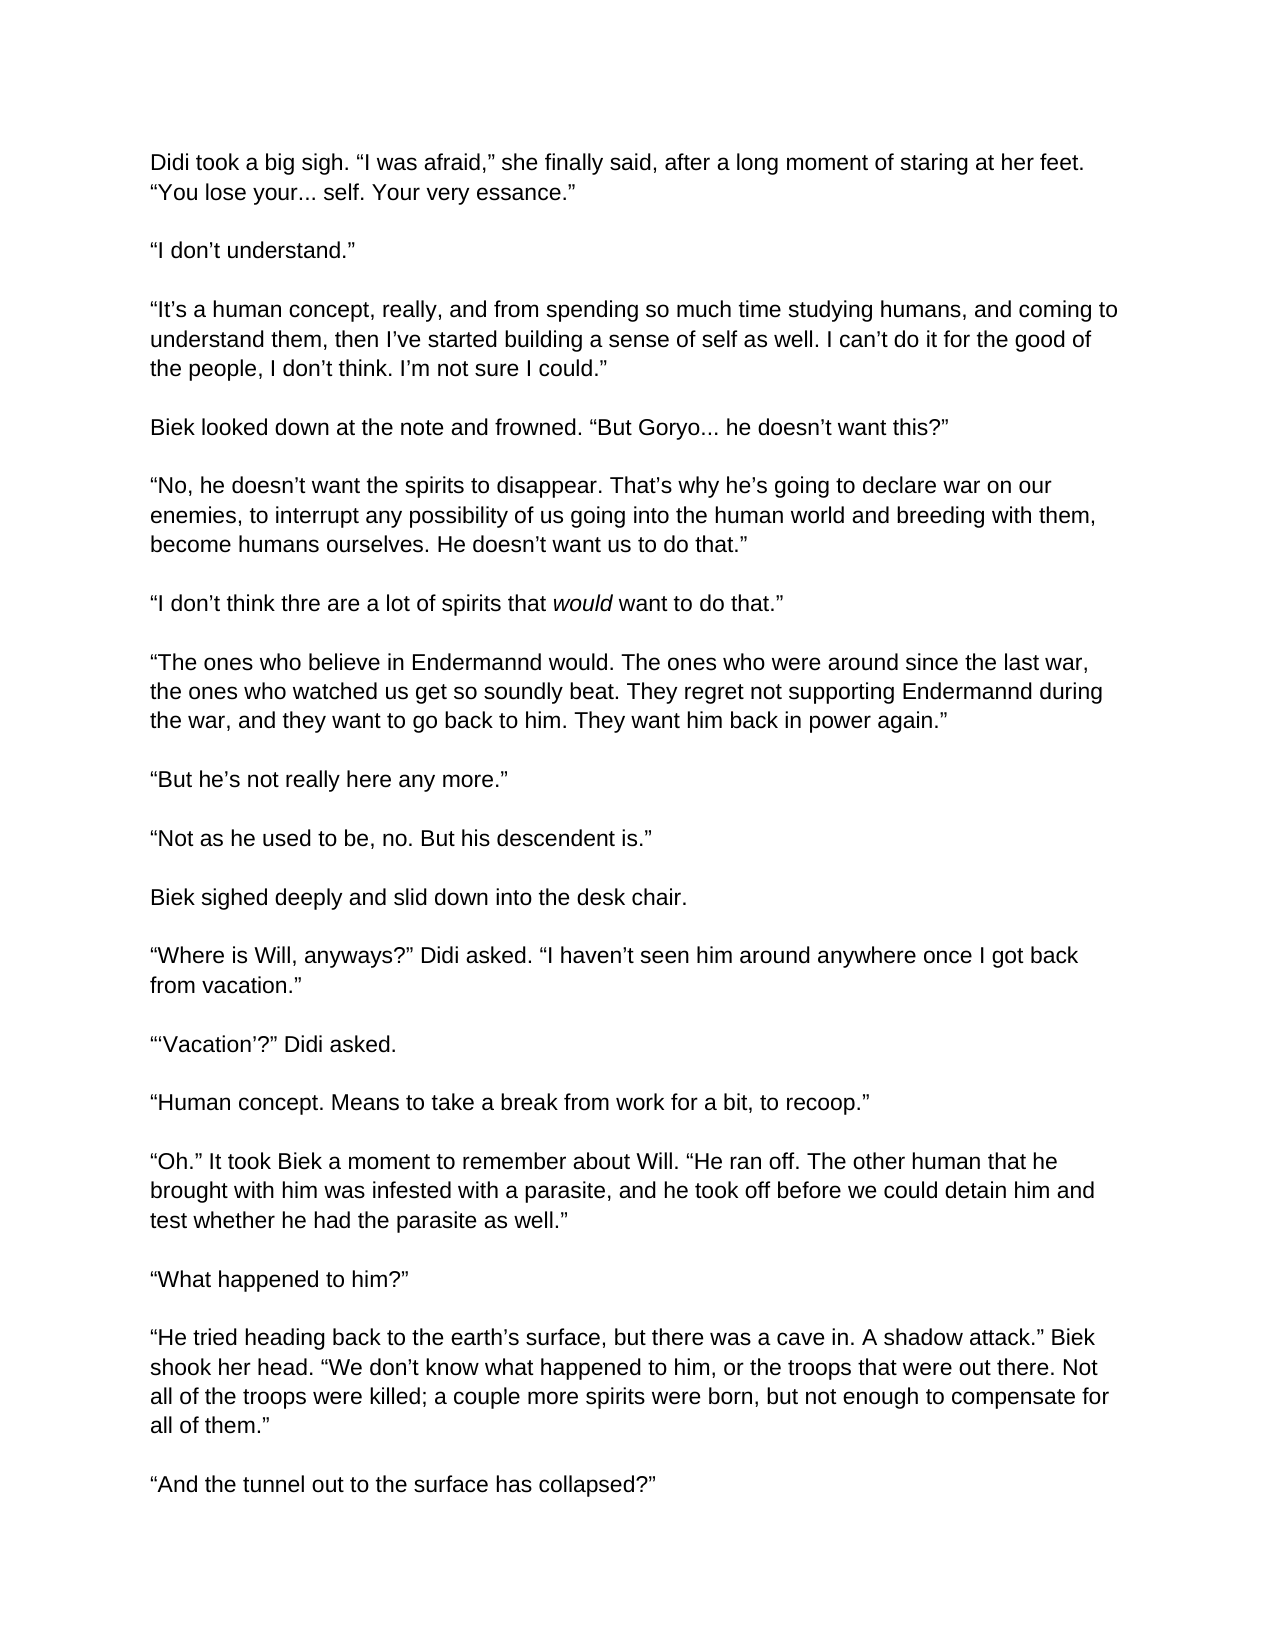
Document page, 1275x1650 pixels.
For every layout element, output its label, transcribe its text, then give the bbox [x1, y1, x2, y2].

text “Human concept. Means to take a break from work for a bit, to recoop.” [150, 1090, 1125, 1116]
text “I don’t think thre are a lot of spirits that would want to do that.” [150, 591, 1125, 616]
text “I don’t understand.” [150, 238, 1125, 264]
text “No, he doesn’t want the spirits to disappear. That’s why he’s going to declare war on our enemies, to interrupt any possibility of us going into the human world and breeding with them, become humans ourselves. He doesn’t want us to do that.” [150, 473, 1125, 557]
text “But he’s not really here any more.” [150, 767, 1125, 792]
text “Where is Will, anyways?” Didi asked. “I haven’t seen him around anywhere once I got back from vacation.” [150, 943, 1125, 998]
text “He tried heading back to the earth’s surface, but there was a cave in. A shadow attack.” Biek shook her head. “We don’t know what happened to him, or the troops that were out there. Not all of the troops were killed; a couple more spirits were born, but not enough to compensate for all of them.” [150, 1325, 1125, 1439]
text “What happened to him?” [150, 1266, 1125, 1292]
text Biek sighed deeply and slid down into the desk chair. [150, 884, 1125, 910]
text “‘Vacation’?” Didi asked. [150, 1031, 1125, 1057]
text “And the tunnel out to the surface has collapsed?” [150, 1472, 1125, 1497]
text “The ones who believe in Endermannd would. The ones who were around since the last war, the ones who watched us get so soundly beat. They regret not supporting Endermannd during the war, and they want to go back to him. They want him back in power again.” [150, 649, 1125, 734]
text Didi took a big sigh. “I was afraid,” she finally said, after a long moment of staring at her feet. “You lose your... self. Your very essance.” [150, 150, 1125, 205]
text “Oh.” It took Biek a moment to remember about Will. “He ran off. The other human that he brought with him was infested with a parasite, and he took off before we could detain him and test whether he had the parasite as well.” [150, 1149, 1125, 1233]
text “Not as he used to be, no. But his descendent is.” [150, 826, 1125, 851]
text Biek looked down at the note and frowned. “But Goryo... he doesn’t want this?” [150, 414, 1125, 440]
text “It’s a human concept, really, and from spending so much time studying humans, and coming to understand them, then I’ve started building a sense of self as well. I can’t do it for the good of the people, I don’t think. I’m not sure I could.” [150, 297, 1125, 381]
